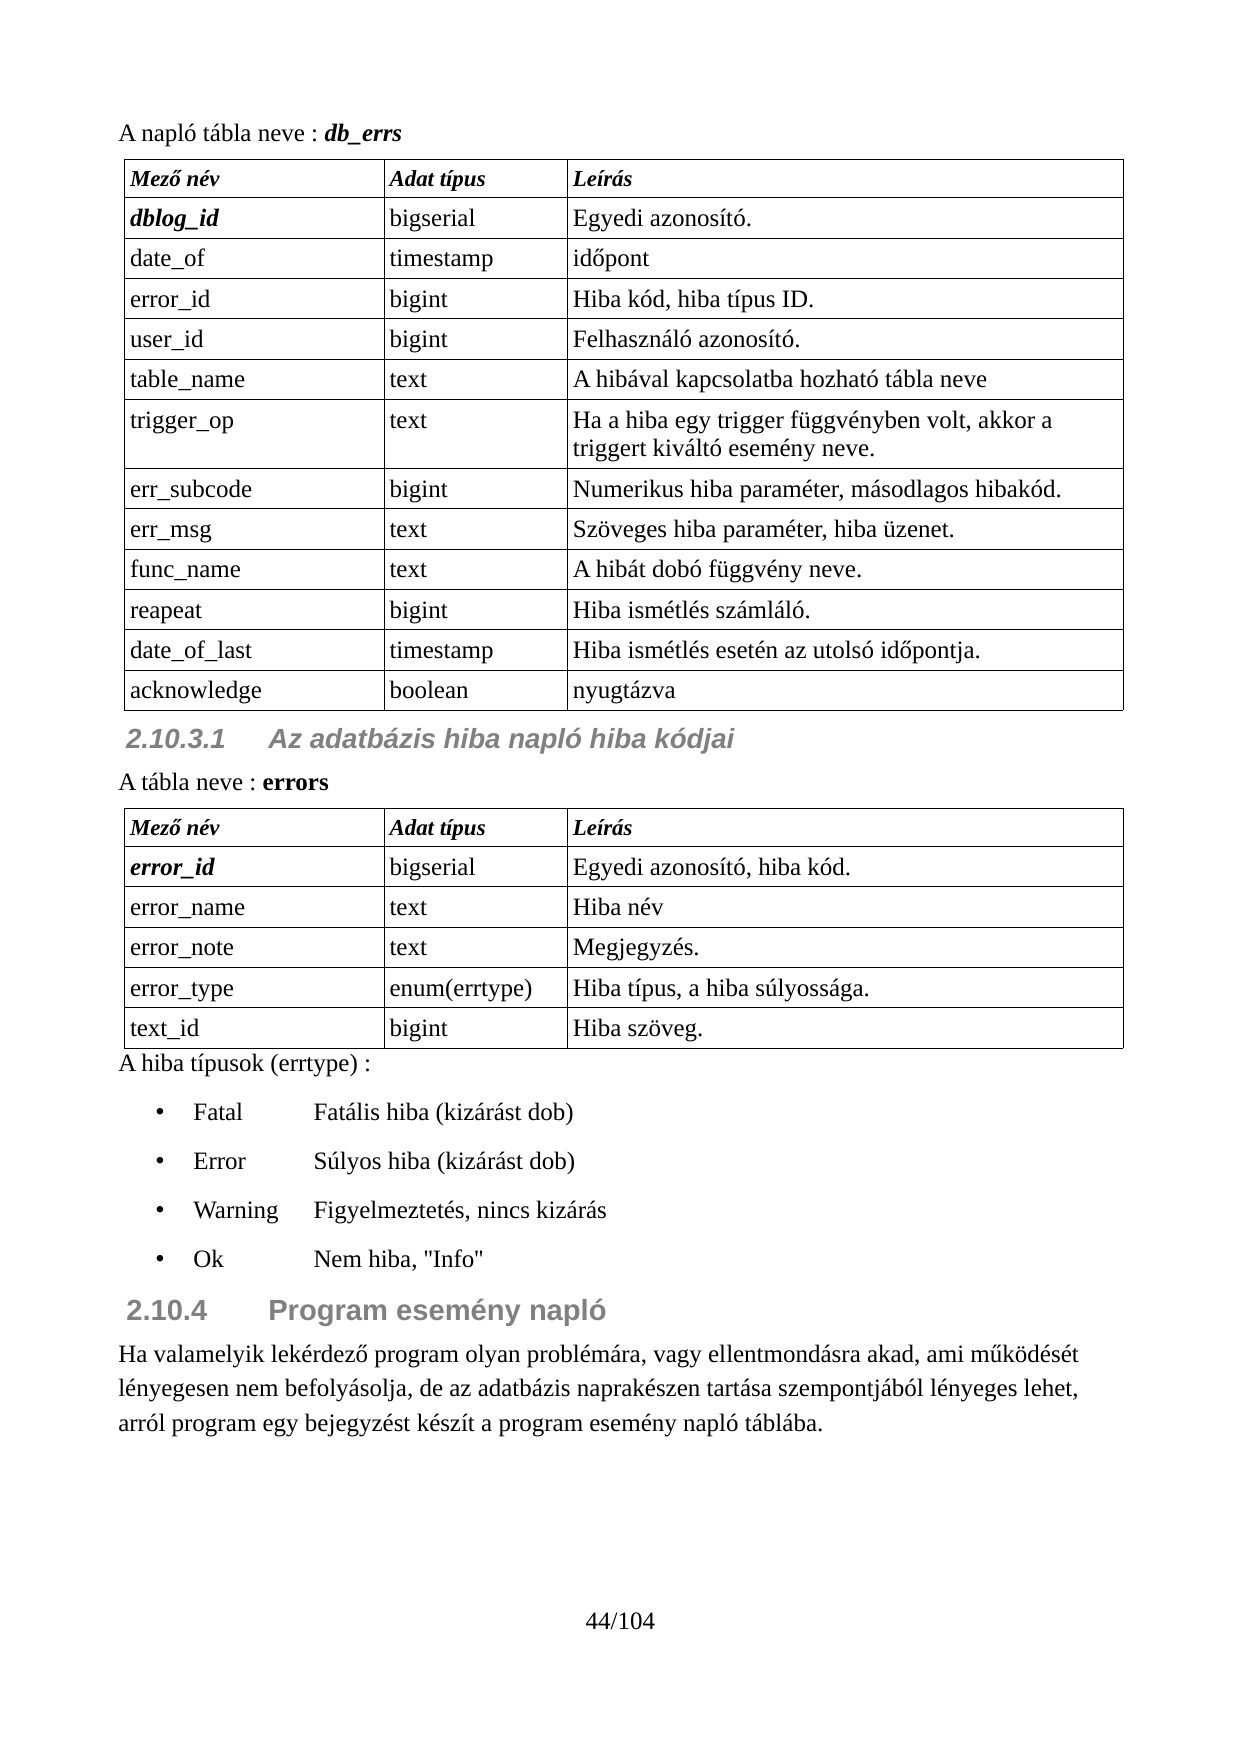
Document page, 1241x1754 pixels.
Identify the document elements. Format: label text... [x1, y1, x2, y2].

table_cell A hibát dobó függvény neve. [568, 550, 1123, 589]
table_header Mező név [125, 809, 384, 846]
table_cell Egyedi azonosító, hiba kód. [568, 847, 1123, 886]
table_cell Felhasználó azonosító. [568, 319, 1123, 358]
list Fatal Fatális hiba (kizárást dob) [156, 1097, 1122, 1125]
table_cell bigint [385, 279, 567, 318]
table_cell boolean [385, 671, 567, 710]
table_cell Egyedi azonosító. [568, 198, 1123, 238]
table_cell date_of [125, 239, 384, 278]
table_cell dblog_id [125, 198, 384, 238]
text A napló tábla neve : db_errs [118, 118, 1122, 147]
table_cell időpont [568, 239, 1123, 278]
table_cell error_id [125, 279, 384, 318]
table_cell nyugtázva [568, 671, 1123, 710]
table_cell error_type [125, 968, 384, 1007]
list Warning Figyelmeztetés, nincs kizárás [156, 1195, 1122, 1223]
text Ha valamelyik lekérdező program olyan problémára, vagy ellentmondásra akad, ami működését lényegesen nem befolyásolja, de az adatbázis naprakészen tartása szempontjából lényeges lehet, arról program egy bejegyzést készít a program esemény napló táblába. [118, 1339, 1122, 1437]
table_cell Szöveges hiba paraméter, hiba üzenet. [568, 509, 1123, 548]
table_cell error_name [125, 887, 384, 927]
table_cell date_of_last [125, 630, 384, 669]
table_cell reapeat [125, 590, 384, 629]
table_cell Hiba ismétlés számláló. [568, 590, 1123, 629]
table_cell Hiba típus, a hiba súlyossága. [568, 968, 1123, 1007]
subtitle Az adatbázis hiba napló hiba kódjai [118, 722, 1122, 754]
table_cell bigint [385, 590, 567, 629]
text A hiba típusok (errtype) : [118, 1048, 1122, 1076]
table_cell err_subcode [125, 469, 384, 508]
table_cell text [385, 887, 567, 927]
table_cell Hiba ismétlés esetén az utolsó időpontja. [568, 630, 1123, 669]
table_cell Hiba szöveg. [568, 1008, 1123, 1047]
table_cell text [385, 400, 567, 468]
table_cell Megjegyzés. [568, 928, 1123, 967]
text A tábla neve : errors [118, 767, 1122, 796]
table_cell bigint [385, 469, 567, 508]
table_cell Hiba név [568, 887, 1123, 927]
table_cell timestamp [385, 239, 567, 278]
table_cell error_note [125, 928, 384, 967]
table_cell func_name [125, 550, 384, 589]
list Ok Nem hiba, ''Info'' [156, 1244, 1122, 1273]
table_cell text_id [125, 1008, 384, 1047]
table_header Adat típus [385, 160, 567, 197]
list Error Súlyos hiba (kizárást dob) [156, 1146, 1122, 1174]
table_cell Ha a hiba egy trigger függvényben volt, akkor a triggert kiváltó esemény neve. [568, 400, 1123, 468]
table_cell err_msg [125, 509, 384, 548]
table_cell text [385, 928, 567, 967]
table_cell enum(errtype) [385, 968, 567, 1007]
table_cell table_name [125, 360, 384, 399]
table_header Leírás [568, 809, 1123, 846]
table_cell bigint [385, 1008, 567, 1047]
table_cell text [385, 509, 567, 548]
table_cell bigserial [385, 198, 567, 238]
table_cell text [385, 550, 567, 589]
table_cell bigserial [385, 847, 567, 886]
table_cell Hiba kód, hiba típus ID. [568, 279, 1123, 318]
table_cell user_id [125, 319, 384, 358]
table_cell trigger_op [125, 400, 384, 468]
table_cell timestamp [385, 630, 567, 669]
table_header Mező név [125, 160, 384, 197]
table_cell text [385, 360, 567, 399]
table_cell acknowledge [125, 671, 384, 710]
table_header Adat típus [385, 809, 567, 846]
table_header Leírás [568, 160, 1123, 197]
table_cell Numerikus hiba paraméter, másodlagos hibakód. [568, 469, 1123, 508]
table_cell error_id [125, 847, 384, 886]
subtitle Program esemény napló [118, 1293, 1122, 1326]
table_cell A hibával kapcsolatba hozható tábla neve [568, 360, 1123, 399]
table_cell bigint [385, 319, 567, 358]
